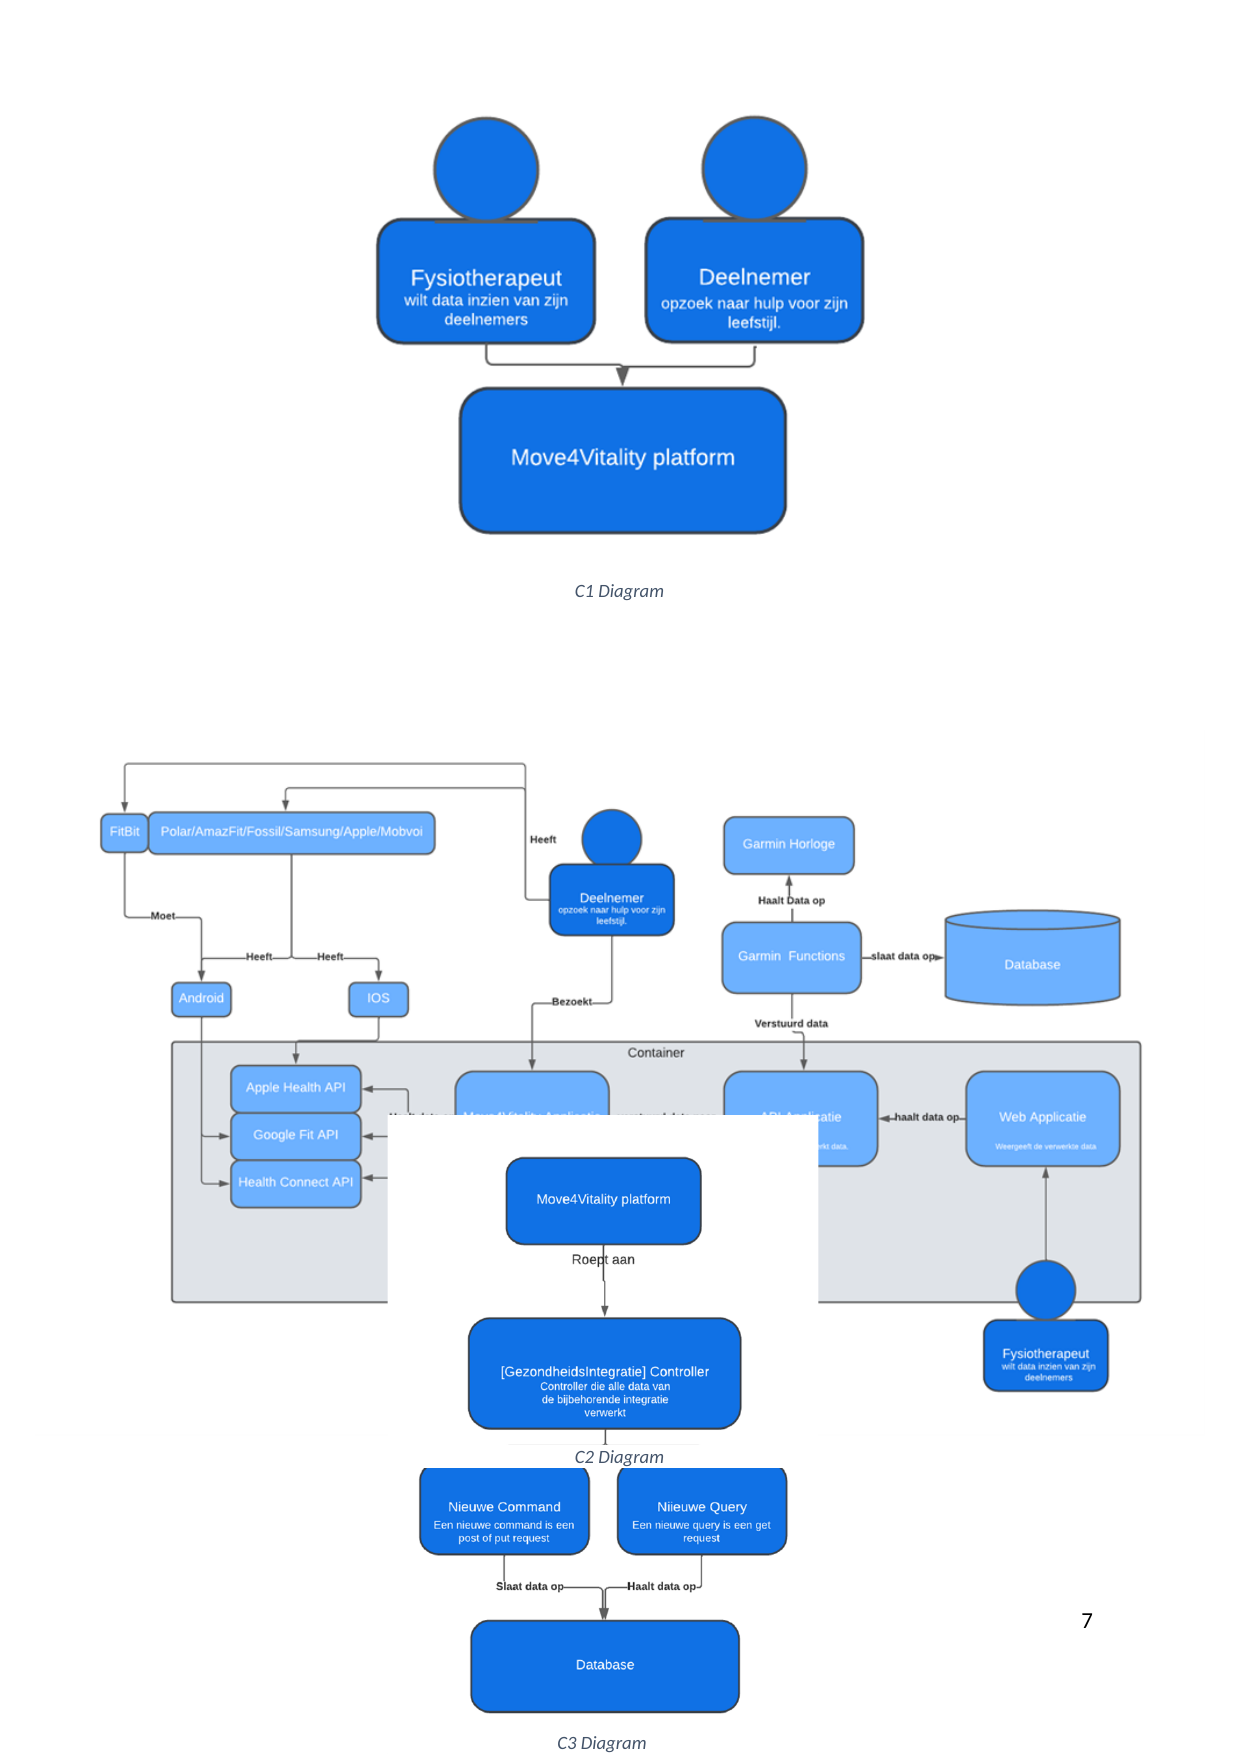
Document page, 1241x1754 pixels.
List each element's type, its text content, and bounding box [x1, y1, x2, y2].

text C2 Diagram [35, 1445, 1205, 1468]
text C1 Diagram [148, 579, 1093, 602]
text C3 Diagram [388, 1731, 818, 1754]
